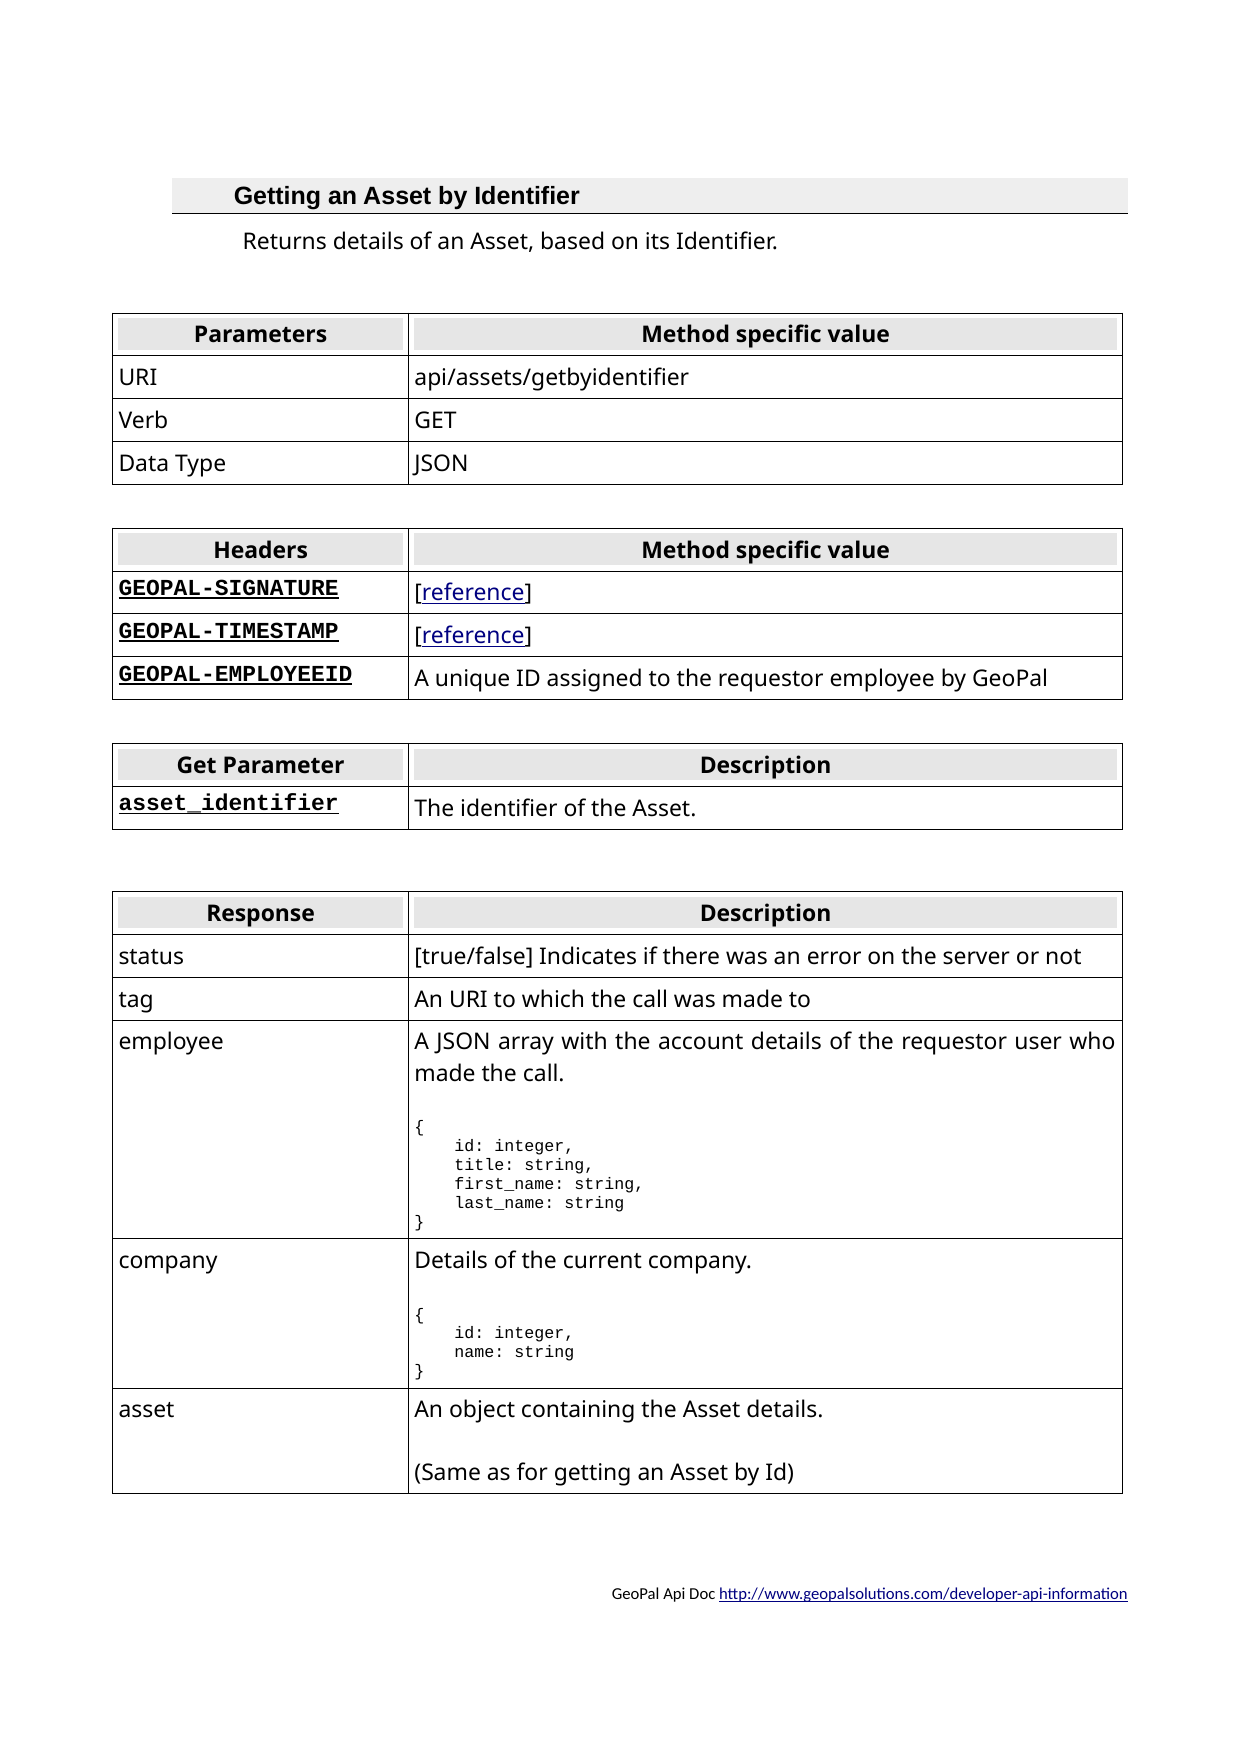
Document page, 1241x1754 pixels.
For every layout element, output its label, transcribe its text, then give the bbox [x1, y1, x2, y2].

table_header Method specific value [409, 529, 1122, 571]
table_cell api/assets/getbyidentifier [409, 356, 1122, 398]
table_cell [reference] [409, 614, 1122, 656]
table_cell JSON [409, 442, 1122, 484]
subtitle Getting an Asset by Identifier [172, 178, 1128, 213]
table_header Response [113, 892, 408, 934]
table_cell A unique ID assigned to the requestor employee by GeoPal [409, 657, 1122, 699]
table_cell GET [409, 399, 1122, 441]
table_cell An object containing the Asset details. (Same as for getting an Asset by Id) [409, 1389, 1122, 1493]
table_cell Data Type [113, 442, 408, 484]
table_cell [true/false] Indicates if there was an error on the server or not [409, 935, 1122, 977]
table_header Parameters [113, 314, 408, 355]
table_cell Details of the current company. { id: integer, name: string } [409, 1239, 1122, 1387]
table_cell The identifier of the Asset. [409, 787, 1122, 828]
table_cell company [113, 1239, 408, 1387]
table_header Headers [113, 529, 408, 571]
table_cell GEOPAL-TIMESTAMP [113, 614, 408, 656]
text Returns details of an Asset, based on its Identifier. [172, 225, 1128, 256]
table_header Method specific value [409, 314, 1122, 355]
table_cell Verb [113, 399, 408, 441]
table_cell A JSON array with the account details of the requestor user who made the call. { id: integer, title: string, first_name: string, last_name: string } [409, 1021, 1122, 1238]
table_cell GEOPAL-EMPLOYEEID [113, 657, 408, 699]
table_cell status [113, 935, 408, 977]
table_cell asset_identifier [113, 787, 408, 828]
table_cell asset [113, 1389, 408, 1493]
table_cell tag [113, 978, 408, 1019]
table_header Description [409, 744, 1122, 786]
table_header Description [409, 892, 1122, 934]
table_cell [reference] [409, 572, 1122, 613]
table_cell employee [113, 1021, 408, 1238]
table_cell URI [113, 356, 408, 398]
table_cell GEOPAL-SIGNATURE [113, 572, 408, 613]
table_header Get Parameter [113, 744, 408, 786]
table_cell An URI to which the call was made to [409, 978, 1122, 1019]
